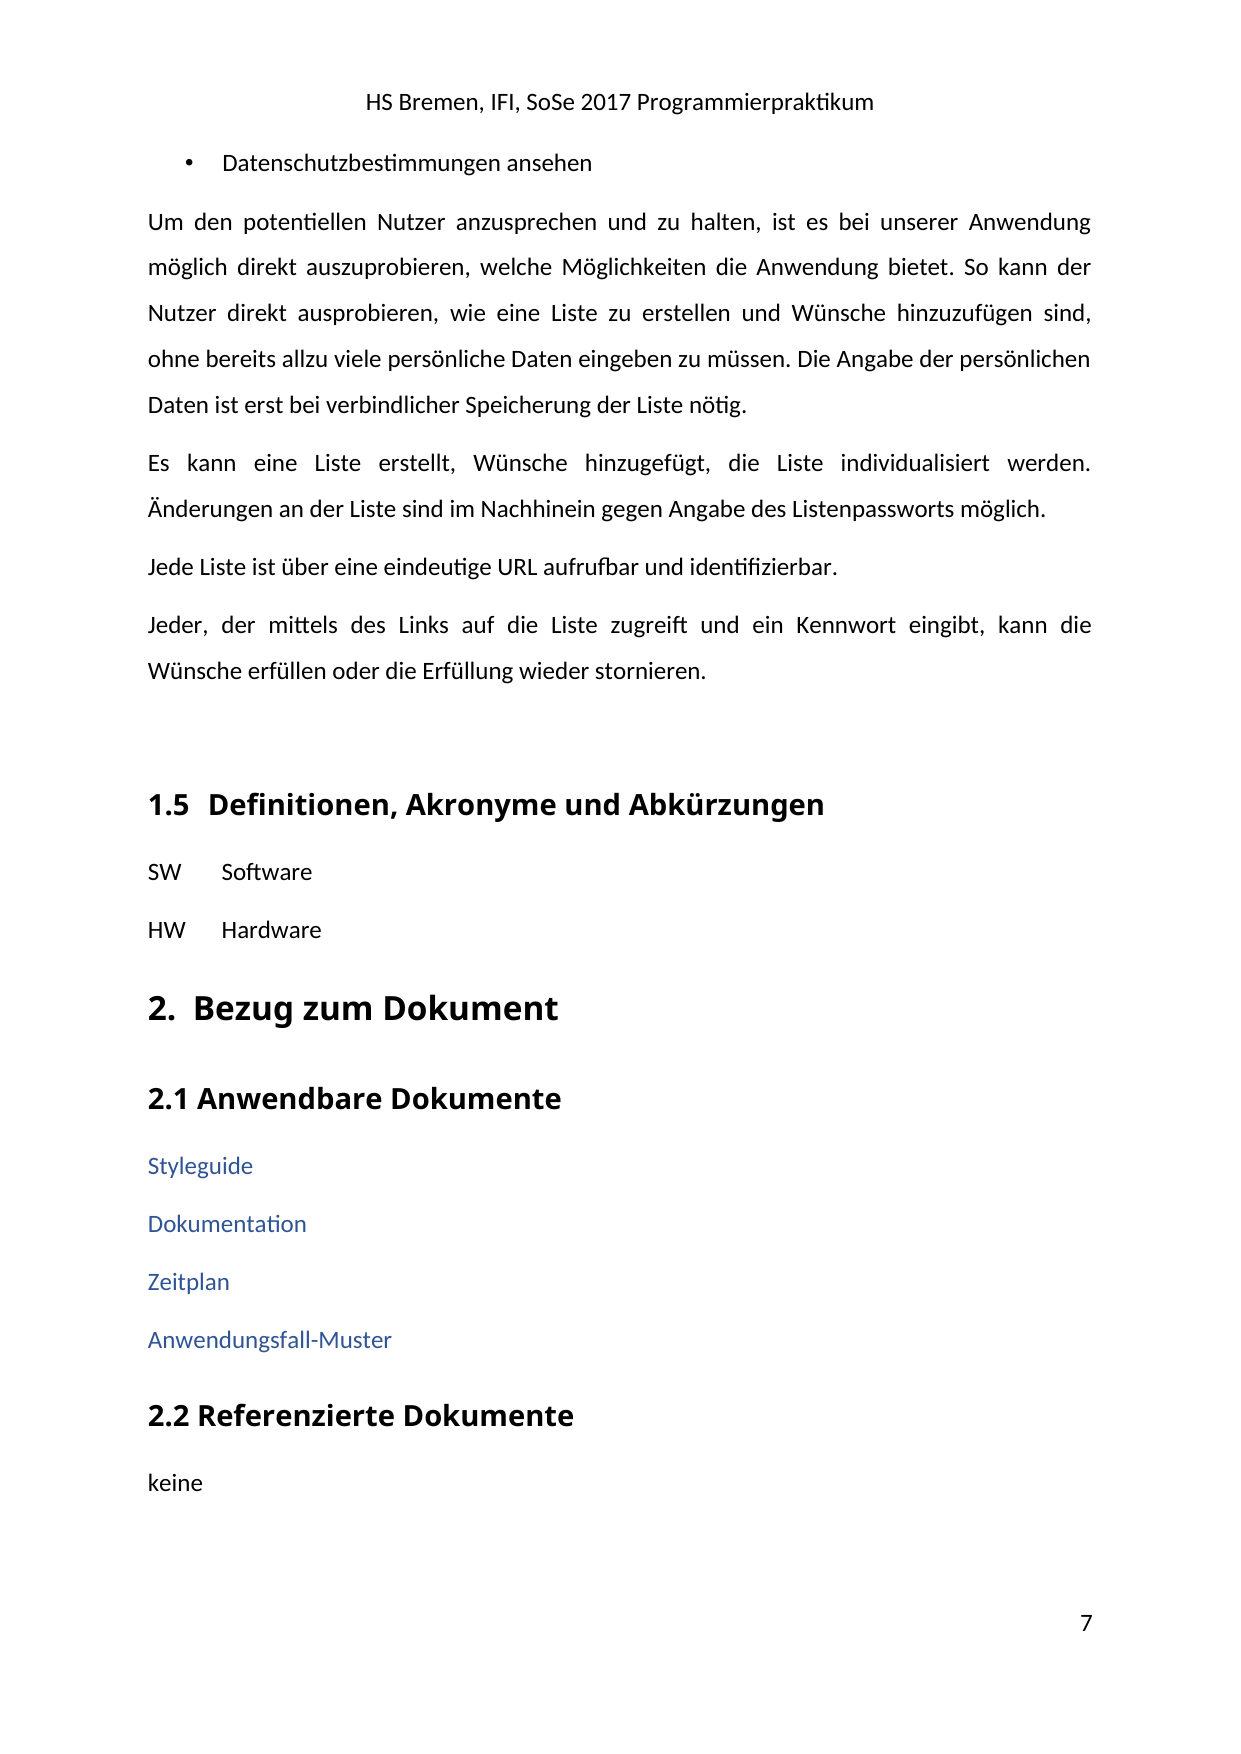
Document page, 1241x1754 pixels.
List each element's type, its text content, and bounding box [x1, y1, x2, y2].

list Datenschutzbestimmungen ansehen [185, 148, 1093, 178]
text SW Software [148, 856, 1093, 886]
subtitle 2.1 Anwendbare Dokumente [148, 1078, 1093, 1118]
text Styleguide [148, 1150, 1093, 1180]
text Anwendungsfall-Muster [148, 1324, 1093, 1355]
subtitle 2. Bezug zum Dokument [148, 985, 1093, 1030]
text HW Hardware [148, 914, 1093, 944]
text Um den potentiellen Nutzer anzusprechen und zu halten, ist es bei unserer Anwendung möglich direkt auszuprobieren, welche Möglichkeiten die Anwendung bietet. So kann der Nutzer direkt ausprobieren, wie eine Liste zu erstellen und Wünsche hinzuzufügen sind, ohne bereits allzu viele persönliche Daten eingeben zu müssen. Die Angabe der persönlichen Daten ist erst bei verbindlicher Speicherung der Liste nötig. [148, 206, 1093, 419]
text Dokumentation [148, 1208, 1093, 1239]
text keine [148, 1467, 1093, 1498]
subtitle 2.2 Referenzierte Dokumente [148, 1395, 1093, 1435]
text Jeder, der mittels des Links auf die Liste zugreift und ein Kennwort eingibt, kann die Wünsche erfüllen oder die Erfüllung wieder stornieren. [148, 609, 1093, 685]
text Jede Liste ist über eine eindeutige URL aufrufbar und identifizierbar. [148, 551, 1093, 581]
text Zeitplan [148, 1266, 1093, 1297]
text Es kann eine Liste erstellt, Wünsche hinzugefügt, die Liste individualisiert werden. Änderungen an der Liste sind im Nachhinein gegen Angabe des Listenpassworts möglich. [148, 447, 1093, 523]
subtitle 1.5 Definitionen, Akronyme und Abkürzungen [148, 784, 1093, 823]
